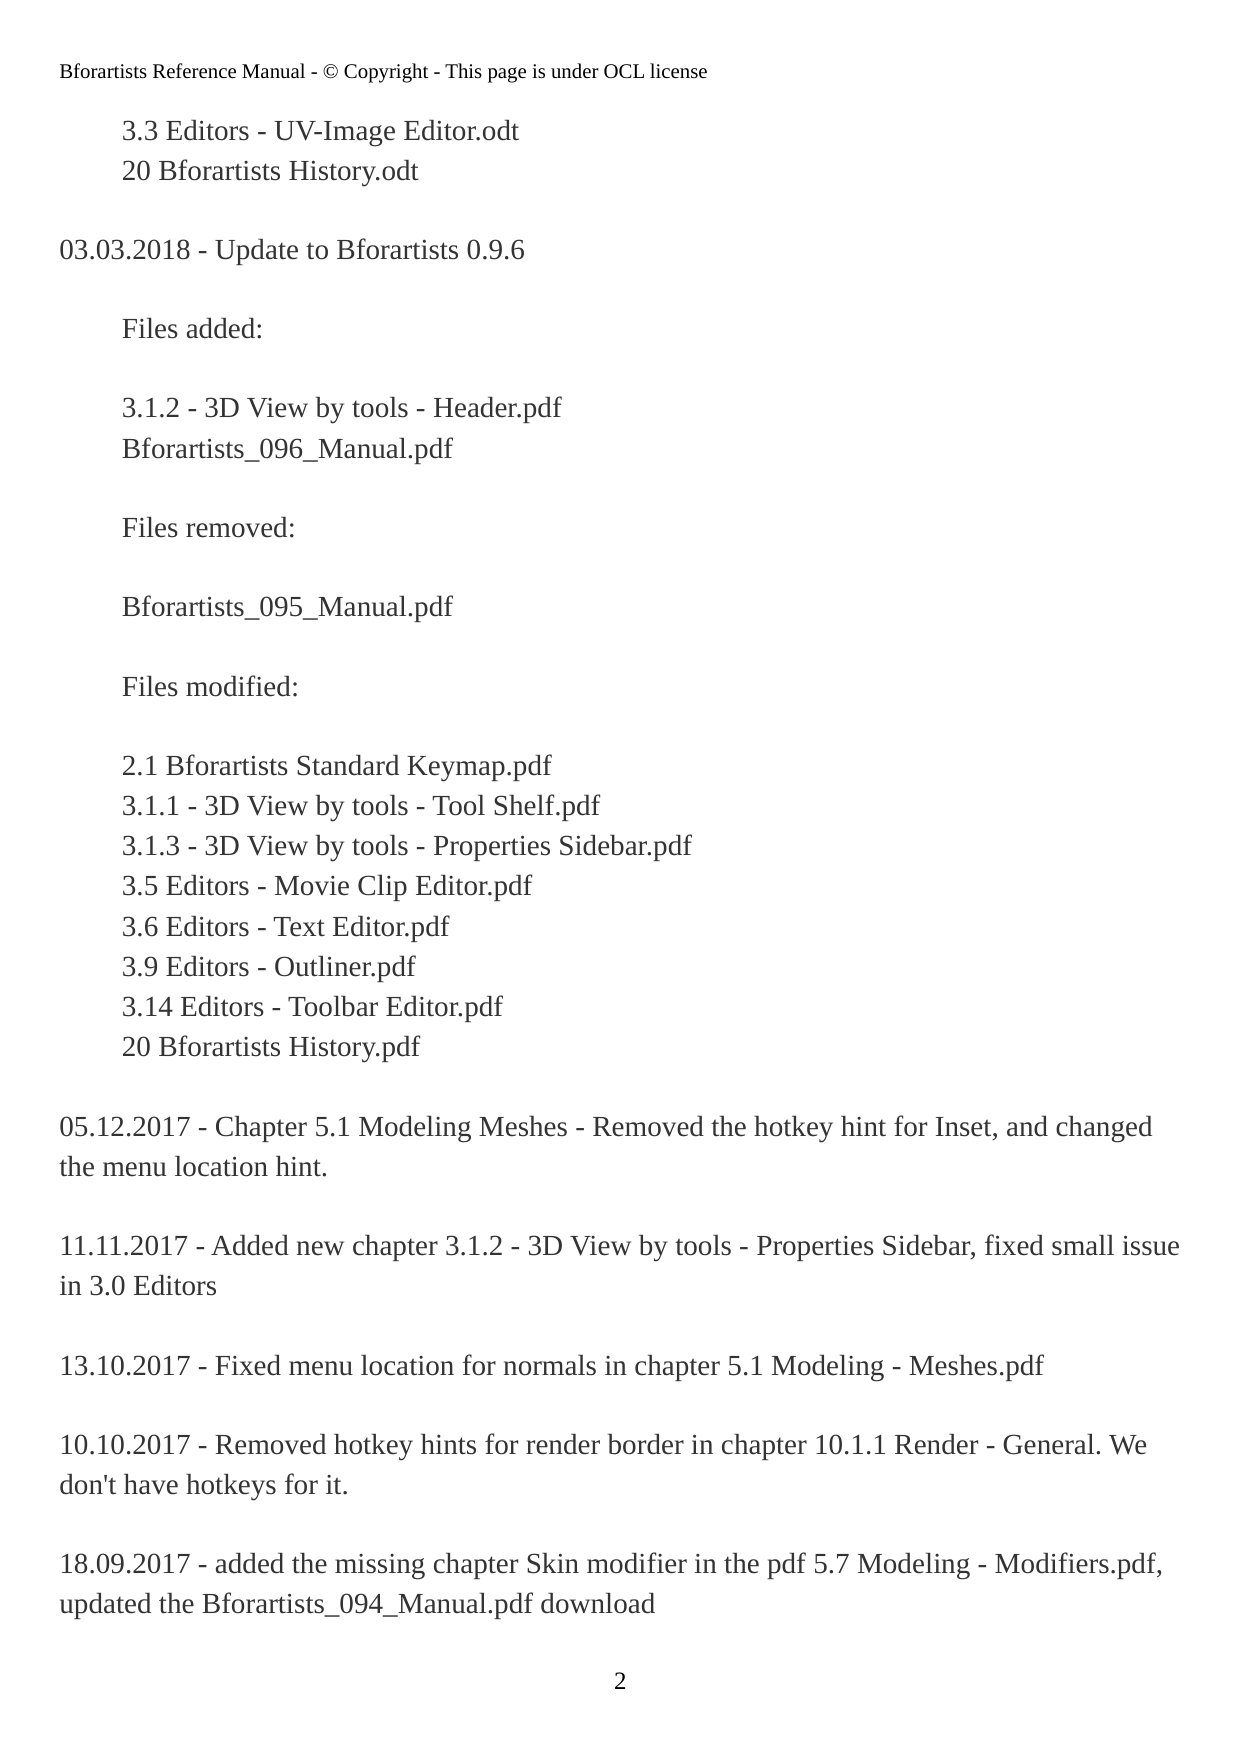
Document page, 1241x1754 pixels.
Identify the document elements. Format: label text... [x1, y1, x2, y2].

text 3.1.2 - 3D View by tools - Header.pdf Bforartists_096_Manual.pdf [122, 391, 1181, 464]
text Bforartists_095_Manual.pdf [122, 589, 1181, 623]
text 13.10.2017 - Fixed menu location for normals in chapter 5.1 Modeling - Meshes.pdf [59, 1348, 1181, 1381]
text 11.11.2017 - Added new chapter 3.1.2 - 3D View by tools - Properties Sidebar, fixed small issue in 3.0 Editors [59, 1228, 1181, 1302]
text 3.3 Editors - UV-Image Editor.odt 20 Bforartists History.odt [122, 113, 1181, 186]
text 05.12.2017 - Chapter 5.1 Modeling Meshes - Removed the hotkey hint for Inset, and changed the menu location hint. [59, 1109, 1181, 1182]
text Files added: [122, 311, 1181, 345]
text 03.03.2018 - Update to Bforartists 0.9.6 [59, 232, 1181, 266]
text Files removed: [122, 510, 1181, 544]
text Files modified: [122, 669, 1181, 702]
text 2.1 Bforartists Standard Keymap.pdf 3.1.1 - 3D View by tools - Tool Shelf.pdf 3.1.3 - 3D View by tools - Properties Sidebar.pdf 3.5 Editors - Movie Clip Editor.pdf 3.6 Editors - Text Editor.pdf 3.9 Editors - Outliner.pdf 3.14 Editors - Toolbar Editor.pdf 20 Bforartists History.pdf [122, 748, 1181, 1063]
text 18.09.2017 - added the missing chapter Skin modifier in the pdf 5.7 Modeling - Modifiers.pdf, updated the Bforartists_094_Manual.pdf download [59, 1546, 1181, 1620]
text 10.10.2017 - Removed hotkey hints for render border in chapter 10.1.1 Render - General. We don't have hotkeys for it. [59, 1427, 1181, 1501]
